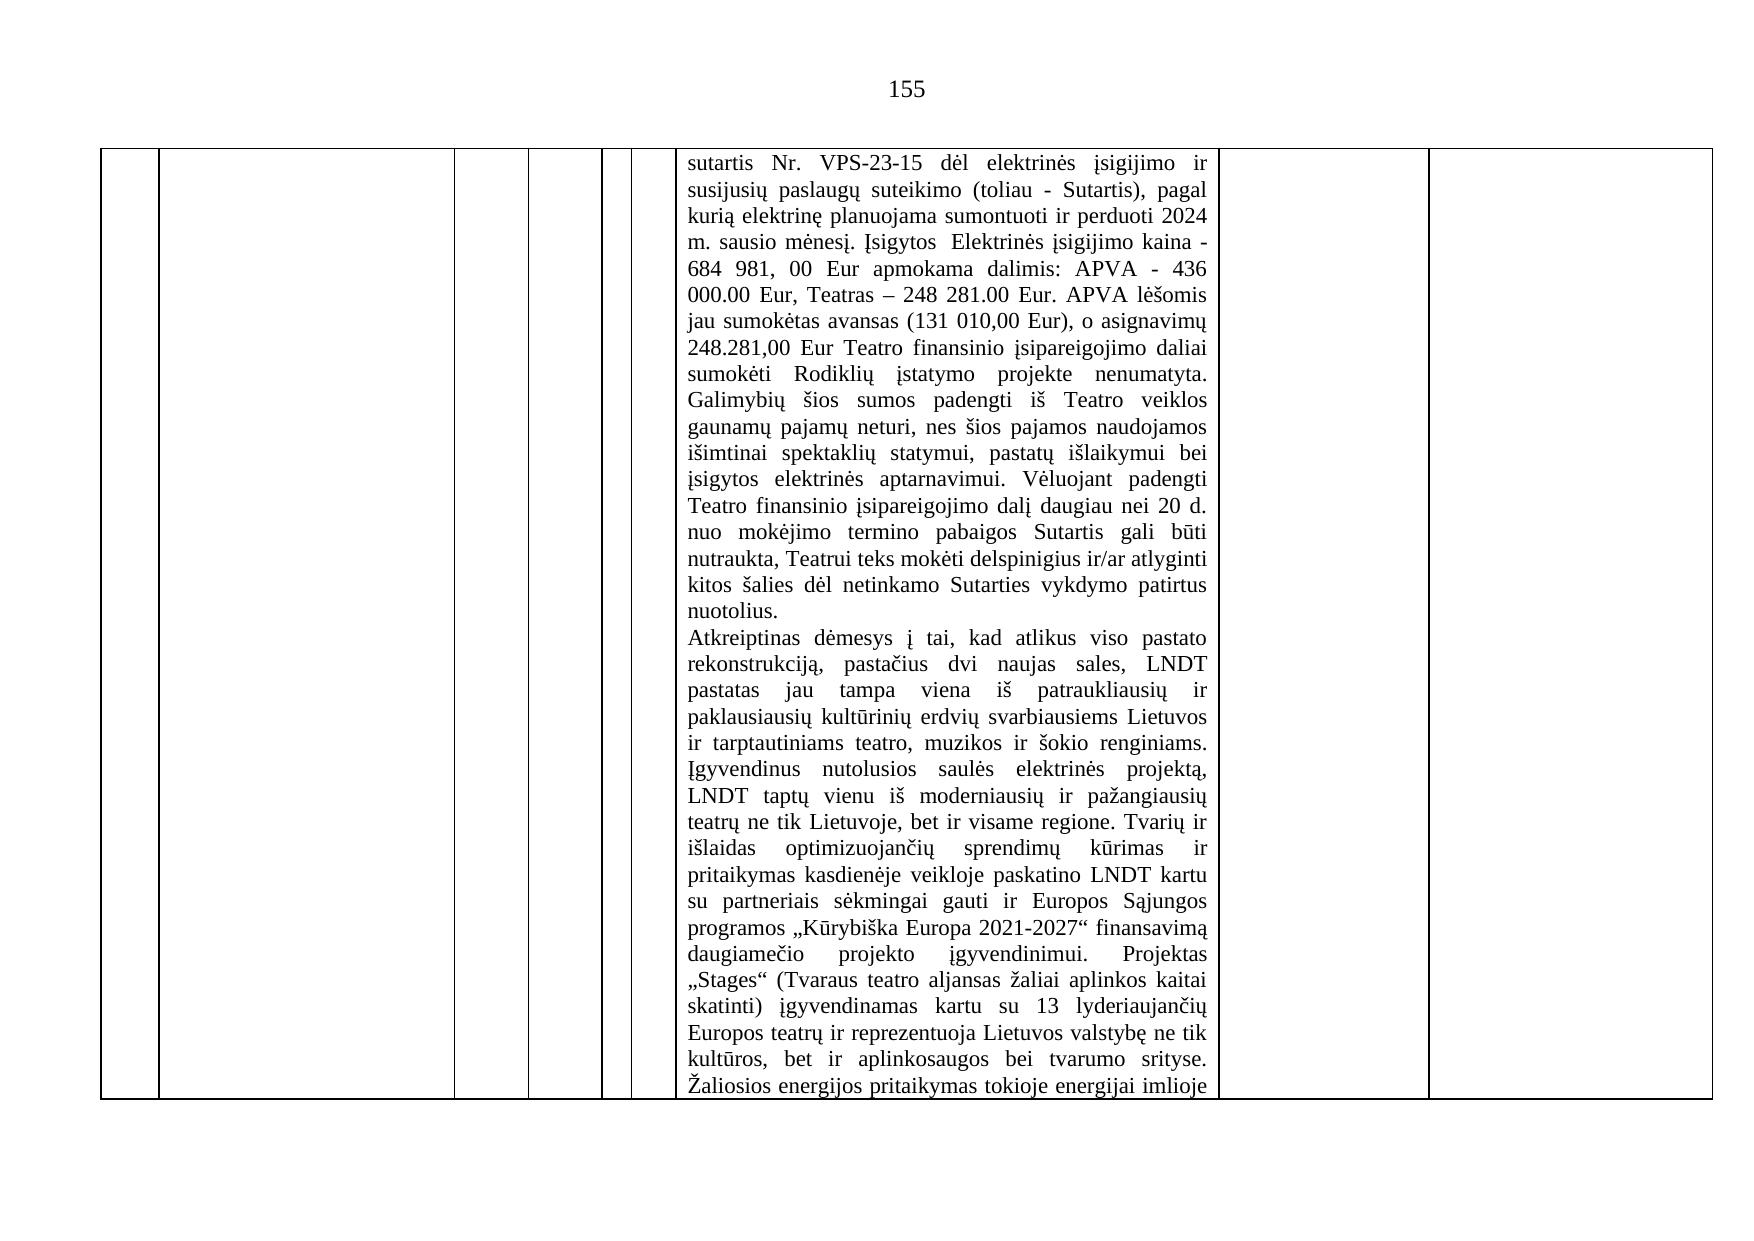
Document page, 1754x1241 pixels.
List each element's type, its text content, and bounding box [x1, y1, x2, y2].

table_cell [529, 149, 601, 1098]
table_cell [1430, 149, 1712, 1098]
table_cell [632, 149, 675, 1098]
table_cell [455, 149, 528, 1098]
table_cell [102, 149, 158, 1098]
table_cell [160, 149, 454, 1098]
table_cell sutartis Nr. VPS-23-15 dėl elektrinės įsigijimo ir susijusių paslaugų suteikimo (toliau - Sutartis), pagal kurią elektrinę planuojama sumontuoti ir perduoti 2024 m. sausio mėnesį. Įsigytos Elektrinės įsigijimo kaina - 684 981, 00 Eur apmokama dalimis: APVA - 436 000.00 Eur, Teatras – 248 281.00 Eur. APVA lėšomis jau sumokėtas avansas (131 010,00 Eur), o asignavimų 248.281,00 Eur Teatro finansinio įsipareigojimo daliai sumokėti Rodiklių įstatymo projekte nenumatyta. Galimybių šios sumos padengti iš Teatro veiklos gaunamų pajamų neturi, nes šios pajamos naudojamos išimtinai spektaklių statymui, pastatų išlaikymui bei įsigytos elektrinės aptarnavimui. Vėluojant padengti Teatro finansinio įsipareigojimo dalį daugiau nei 20 d. nuo mokėjimo termino pabaigos Sutartis gali būti nutraukta, Teatrui teks mokėti delspinigius ir/ar atlyginti kitos šalies dėl netinkamo Sutarties vykdymo patirtus nuotolius. Atkreiptinas dėmesys į tai, kad atlikus viso pastato rekonstrukciją, pastačius dvi naujas sales, LNDT pastatas jau tampa viena iš patraukliausių ir paklausiausių kultūrinių erdvių svarbiausiems Lietuvos ir tarptautiniams teatro, muzikos ir šokio renginiams. Įgyvendinus nutolusios saulės elektrinės projektą, LNDT taptų vienu iš moderniausių ir pažangiausių teatrų ne tik Lietuvoje, bet ir visame regione. Tvarių ir išlaidas optimizuojančių sprendimų kūrimas ir pritaikymas kasdienėje veikloje paskatino LNDT kartu su partneriais sėkmingai gauti ir Europos Sąjungos programos „Kūrybiška Europa 2021-2027“ finansavimą daugiamečio projekto įgyvendinimui. Projektas „Stages“ (Tvaraus teatro aljansas žaliai aplinkos kaitai skatinti) įgyvendinamas kartu su 13 lyderiaujančių Europos teatrų ir reprezentuoja Lietuvos valstybę ne tik kultūros, bet ir aplinkosaugos bei tvarumo srityse. Žaliosios energijos pritaikymas tokioje energijai imlioje [677, 149, 1218, 1098]
table_cell [603, 149, 631, 1098]
table_cell [1220, 149, 1428, 1098]
